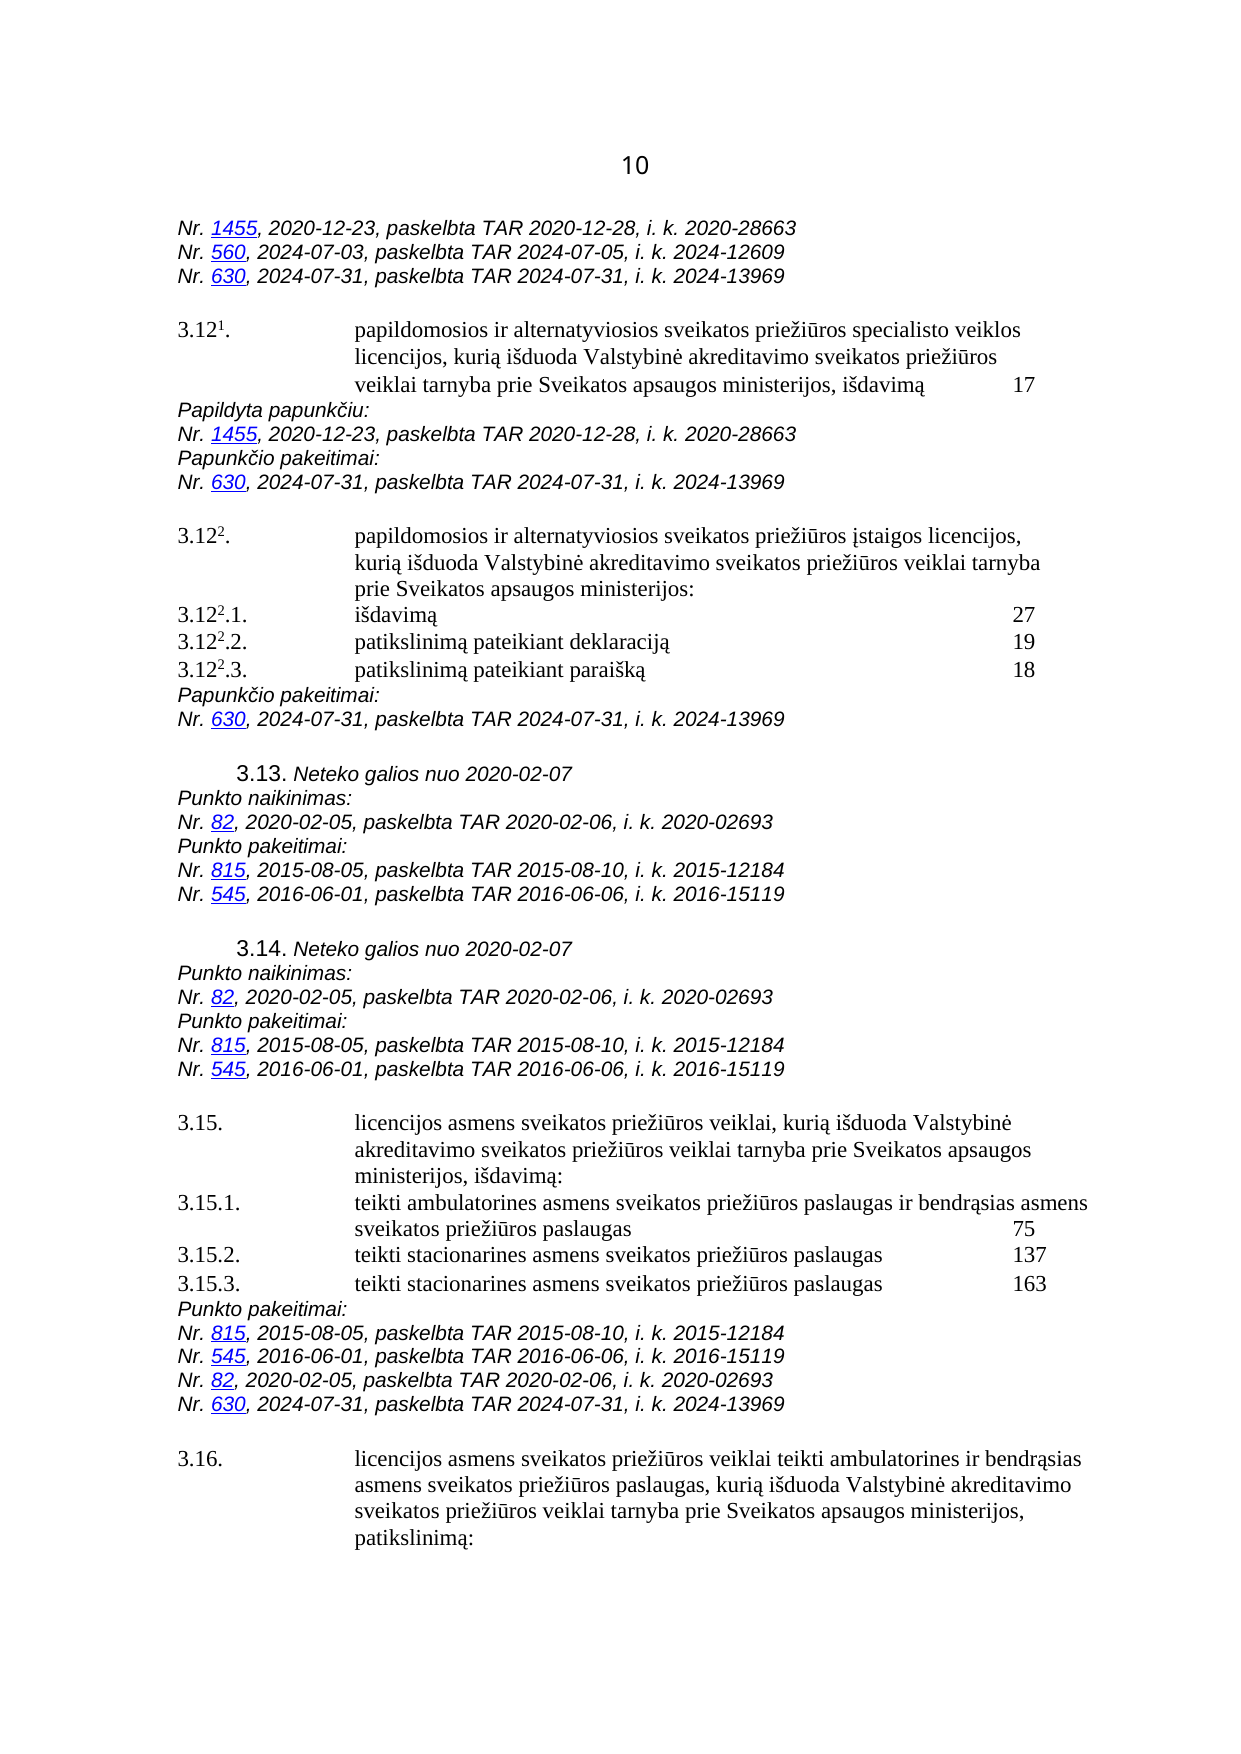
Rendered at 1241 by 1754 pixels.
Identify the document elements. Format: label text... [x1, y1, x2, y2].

text Nr. 1455, 2020-12-23, paskelbta TAR 2020-12-28, i. k. 2020-28663 [177, 216, 1092, 240]
text Nr. 815, 2015-08-05, paskelbta TAR 2015-08-10, i. k. 2015-12184 [177, 858, 1092, 882]
text Papunkčio pakeitimai: [177, 446, 1092, 470]
text Papunkčio pakeitimai: [177, 683, 1092, 707]
text 3.14. Neteko galios nuo 2020-02-07 [177, 934, 1092, 961]
text Nr. 82, 2020-02-05, paskelbta TAR 2020-02-06, i. k. 2020-02693 [177, 985, 1092, 1009]
text veiklai tarnyba prie Sveikatos apsaugos ministerijos, išdavimą 17 [177, 369, 1092, 398]
text 3.15.3. teikti stacionarines asmens sveikatos priežiūros paslaugas 163 [177, 1268, 1092, 1296]
text 3.122.3. patikslinimą pateikiant paraišką 18 [177, 654, 1092, 683]
text prie Sveikatos apsaugos ministerijos: [177, 575, 1092, 602]
text 3.121. papildomosios ir alternatyviosios sveikatos priežiūros specialisto veiklos [177, 316, 1092, 343]
text Nr. 630, 2024-07-31, paskelbta TAR 2024-07-31, i. k. 2024-13969 [177, 264, 1092, 288]
text Nr. 630, 2024-07-31, paskelbta TAR 2024-07-31, i. k. 2024-13969 [177, 707, 1092, 731]
text 3.15. licencijos asmens sveikatos priežiūros veiklai, kurią išduoda Valstybinė akreditavimo sveikatos priežiūros veiklai tarnyba prie Sveikatos apsaugos ministerijos, išdavimą: [177, 1109, 1092, 1188]
text Punkto pakeitimai: [177, 1009, 1092, 1033]
text 3.15.1. teikti ambulatorines asmens sveikatos priežiūros paslaugas ir bendrąsias asmens sveikatos priežiūros paslaugas 75 [177, 1188, 1092, 1241]
text Nr. 815, 2015-08-05, paskelbta TAR 2015-08-10, i. k. 2015-12184 [177, 1033, 1092, 1057]
text Nr. 630, 2024-07-31, paskelbta TAR 2024-07-31, i. k. 2024-13969 [177, 470, 1092, 494]
text 3.16. licencijos asmens sveikatos priežiūros veiklai teikti ambulatorines ir bendrąsias asmens sveikatos priežiūros paslaugas, kurią išduoda Valstybinė akreditavimo sveikatos priežiūros veiklai tarnyba prie Sveikatos apsaugos ministerijos, patikslinimą: [177, 1445, 1092, 1550]
text Punkto pakeitimai: [177, 834, 1092, 858]
text Papildyta papunkčiu: [177, 398, 1092, 422]
text Nr. 560, 2024-07-03, paskelbta TAR 2024-07-05, i. k. 2024-12609 [177, 240, 1092, 264]
text Nr. 545, 2016-06-01, paskelbta TAR 2016-06-06, i. k. 2016-15119 [177, 1344, 1092, 1368]
text Punkto naikinimas: [177, 786, 1092, 810]
text Nr. 630, 2024-07-31, paskelbta TAR 2024-07-31, i. k. 2024-13969 [177, 1392, 1092, 1416]
text Nr. 1455, 2020-12-23, paskelbta TAR 2020-12-28, i. k. 2020-28663 [177, 422, 1092, 446]
text Punkto naikinimas: [177, 961, 1092, 985]
text kurią išduoda Valstybinė akreditavimo sveikatos priežiūros veiklai tarnyba [177, 549, 1092, 575]
text Punkto pakeitimai: [177, 1296, 1092, 1320]
text 3.13. Neteko galios nuo 2020-02-07 [177, 760, 1092, 786]
text Nr. 545, 2016-06-01, paskelbta TAR 2016-06-06, i. k. 2016-15119 [177, 1057, 1092, 1081]
text licencijos, kurią išduoda Valstybinė akreditavimo sveikatos priežiūros [177, 343, 1092, 369]
text Nr. 82, 2020-02-05, paskelbta TAR 2020-02-06, i. k. 2020-02693 [177, 1368, 1092, 1392]
text Nr. 815, 2015-08-05, paskelbta TAR 2015-08-10, i. k. 2015-12184 [177, 1320, 1092, 1344]
text Nr. 545, 2016-06-01, paskelbta TAR 2016-06-06, i. k. 2016-15119 [177, 882, 1092, 906]
text 3.15.2. teikti stacionarines asmens sveikatos priežiūros paslaugas 137 [177, 1241, 1092, 1268]
text 3.122. papildomosios ir alternatyviosios sveikatos priežiūros įstaigos licencijos, [177, 522, 1092, 549]
text 3.122.1. išdavimą 27 [177, 602, 1092, 628]
text Nr. 82, 2020-02-05, paskelbta TAR 2020-02-06, i. k. 2020-02693 [177, 810, 1092, 834]
text 3.122.2. patikslinimą pateikiant deklaraciją 19 [177, 628, 1092, 654]
